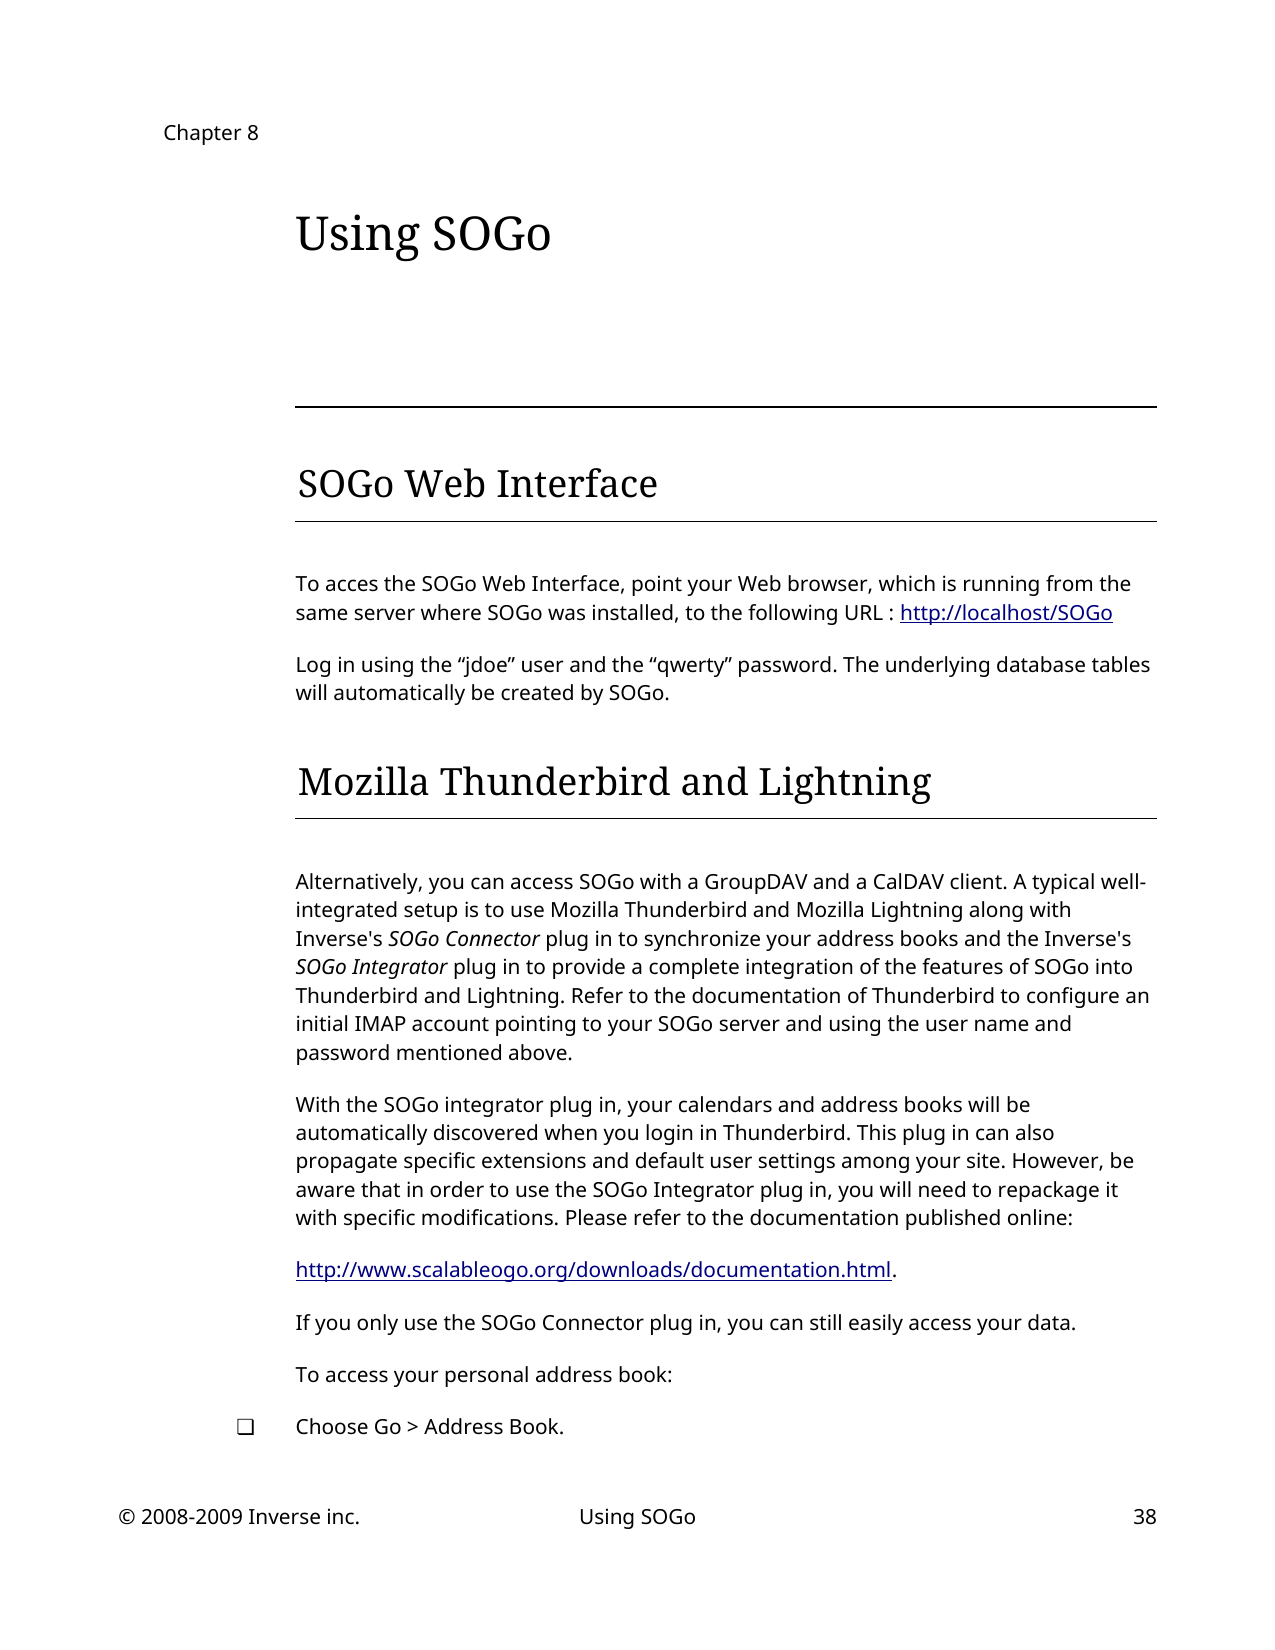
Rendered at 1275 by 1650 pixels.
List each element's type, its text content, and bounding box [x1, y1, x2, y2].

text Log in using the “jdoe” user and the “qwerty” password. The underlying database tables will automatically be created by SOGo. [295, 650, 1157, 707]
text To acces the SOGo Web Interface, point your Web browser, which is running from the same server where SOGo was installed, to the following URL : http://localhost/SOGo [295, 569, 1157, 626]
text http://www.scalableogo.org/downloads/documentation.html. [295, 1256, 1157, 1284]
subtitle Mozilla Thunderbird and Lightning [295, 755, 1157, 818]
list ❏ Choose Go > Address Book. [236, 1412, 1157, 1440]
text If you only use the SOGo Connector plug in, you can still easily access your data. [295, 1308, 1157, 1336]
text With the SOGo integrator plug in, your calendars and address books will be automatically discovered when you login in Thunderbird. This plug in can also propagate specific extensions and default user settings among your site. However, be aware that in order to use the SOGo Integrator plug in, you will need to repackage it with specific modifications. Please refer to the documentation published online: [295, 1090, 1157, 1232]
text To access your personal address book: [295, 1360, 1157, 1388]
subtitle Using SOGo [295, 201, 1157, 406]
subtitle SOGo Web Interface [295, 458, 1157, 521]
text Alternatively, you can access SOGo with a GroupDAV and a CalDAV client. A typical well-integrated setup is to use Mozilla Thunderbird and Mozilla Lightning along with Inverse's SOGo Connector plug in to synchronize your address books and the Inverse's SOGo Integrator plug in to provide a complete integration of the features of SOGo into Thunderbird and Lightning. Refer to the documentation of Thunderbird to configure an initial IMAP account pointing to your SOGo server and using the user name and password mentioned above. [295, 867, 1157, 1066]
